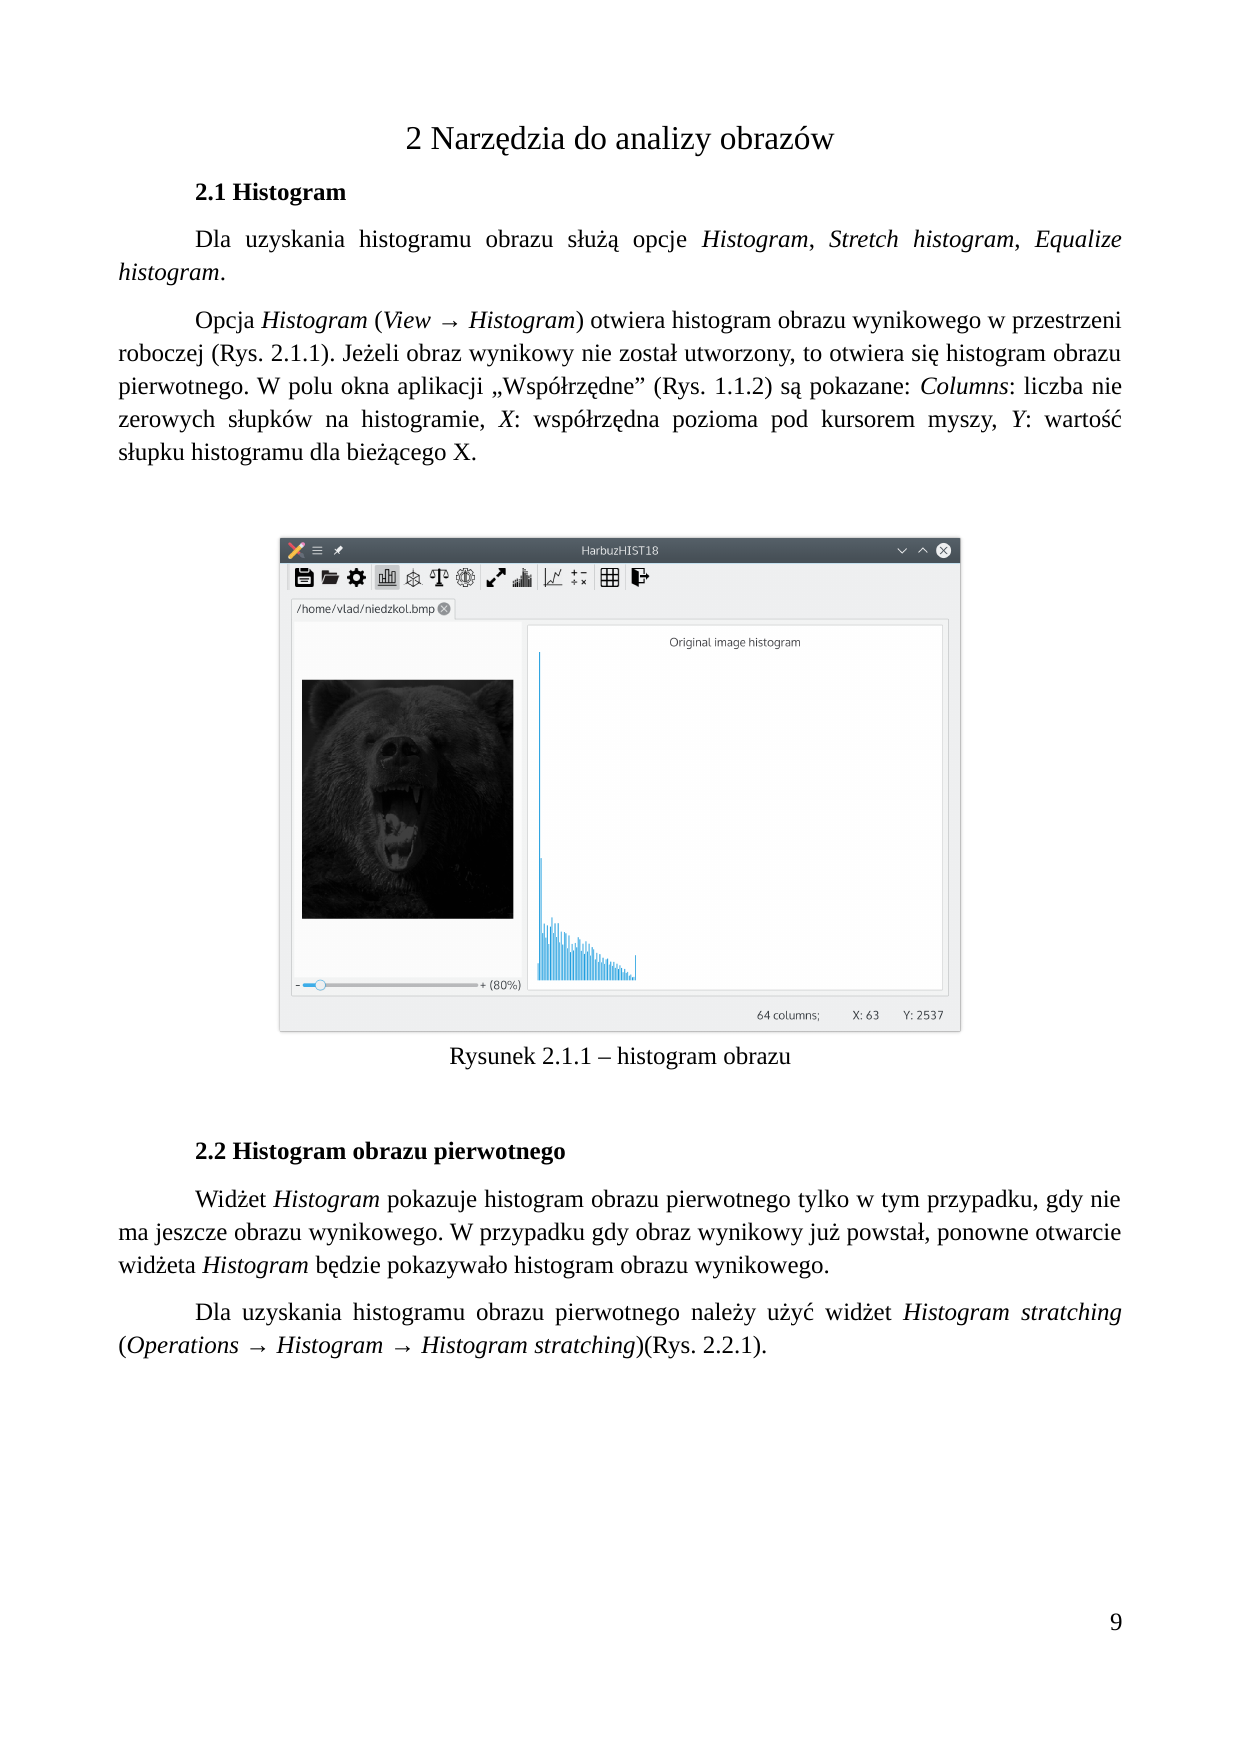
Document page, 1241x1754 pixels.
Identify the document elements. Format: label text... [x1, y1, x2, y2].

text Dla uzyskania histogramu obrazu służą opcje Histogram, Stretch histogram, Equalize histogram. [118, 224, 1122, 286]
text Rysunek 2.1.1 – histogram obrazu [118, 1037, 1122, 1070]
text Opcja Histogram (View → Histogram) otwiera histogram obrazu wynikowego w przestrzeni roboczej (Rys. 2.1.1). Jeżeli obraz wynikowy nie został utworzony, to otwiera się histogram obrazu pierwotnego. W polu okna aplikacji „Współrzędne” (Rys. 1.1.2) są pokazane: Columns: liczba nie zerowych słupków na histogramie, X: współrzędna pozioma pod kursorem myszy, Y: wartość słupku histogramu dla bieżącego X. [118, 305, 1122, 466]
text 2.2 Histogram obrazu pierwotnego [118, 1136, 1122, 1165]
text 2 Narzędzia do analizy obrazów [118, 118, 1122, 156]
text Dla uzyskania histogramu obrazu pierwotnego należy użyć widżet Histogram stratching (Operations → Histogram → Histogram stratching)(Rys. 2.2.1). [118, 1297, 1122, 1359]
text 2.1 Histogram [118, 177, 1122, 206]
text Widżet Histogram pokazuje histogram obrazu pierwotnego tylko w tym przypadku, gdy nie ma jeszcze obrazu wynikowego. W przypadku gdy obraz wynikowy już powstał, ponowne otwarcie widżeta Histogram będzie pokazywało histogram obrazu wynikowego. [118, 1184, 1122, 1278]
picture [274, 532, 966, 1037]
